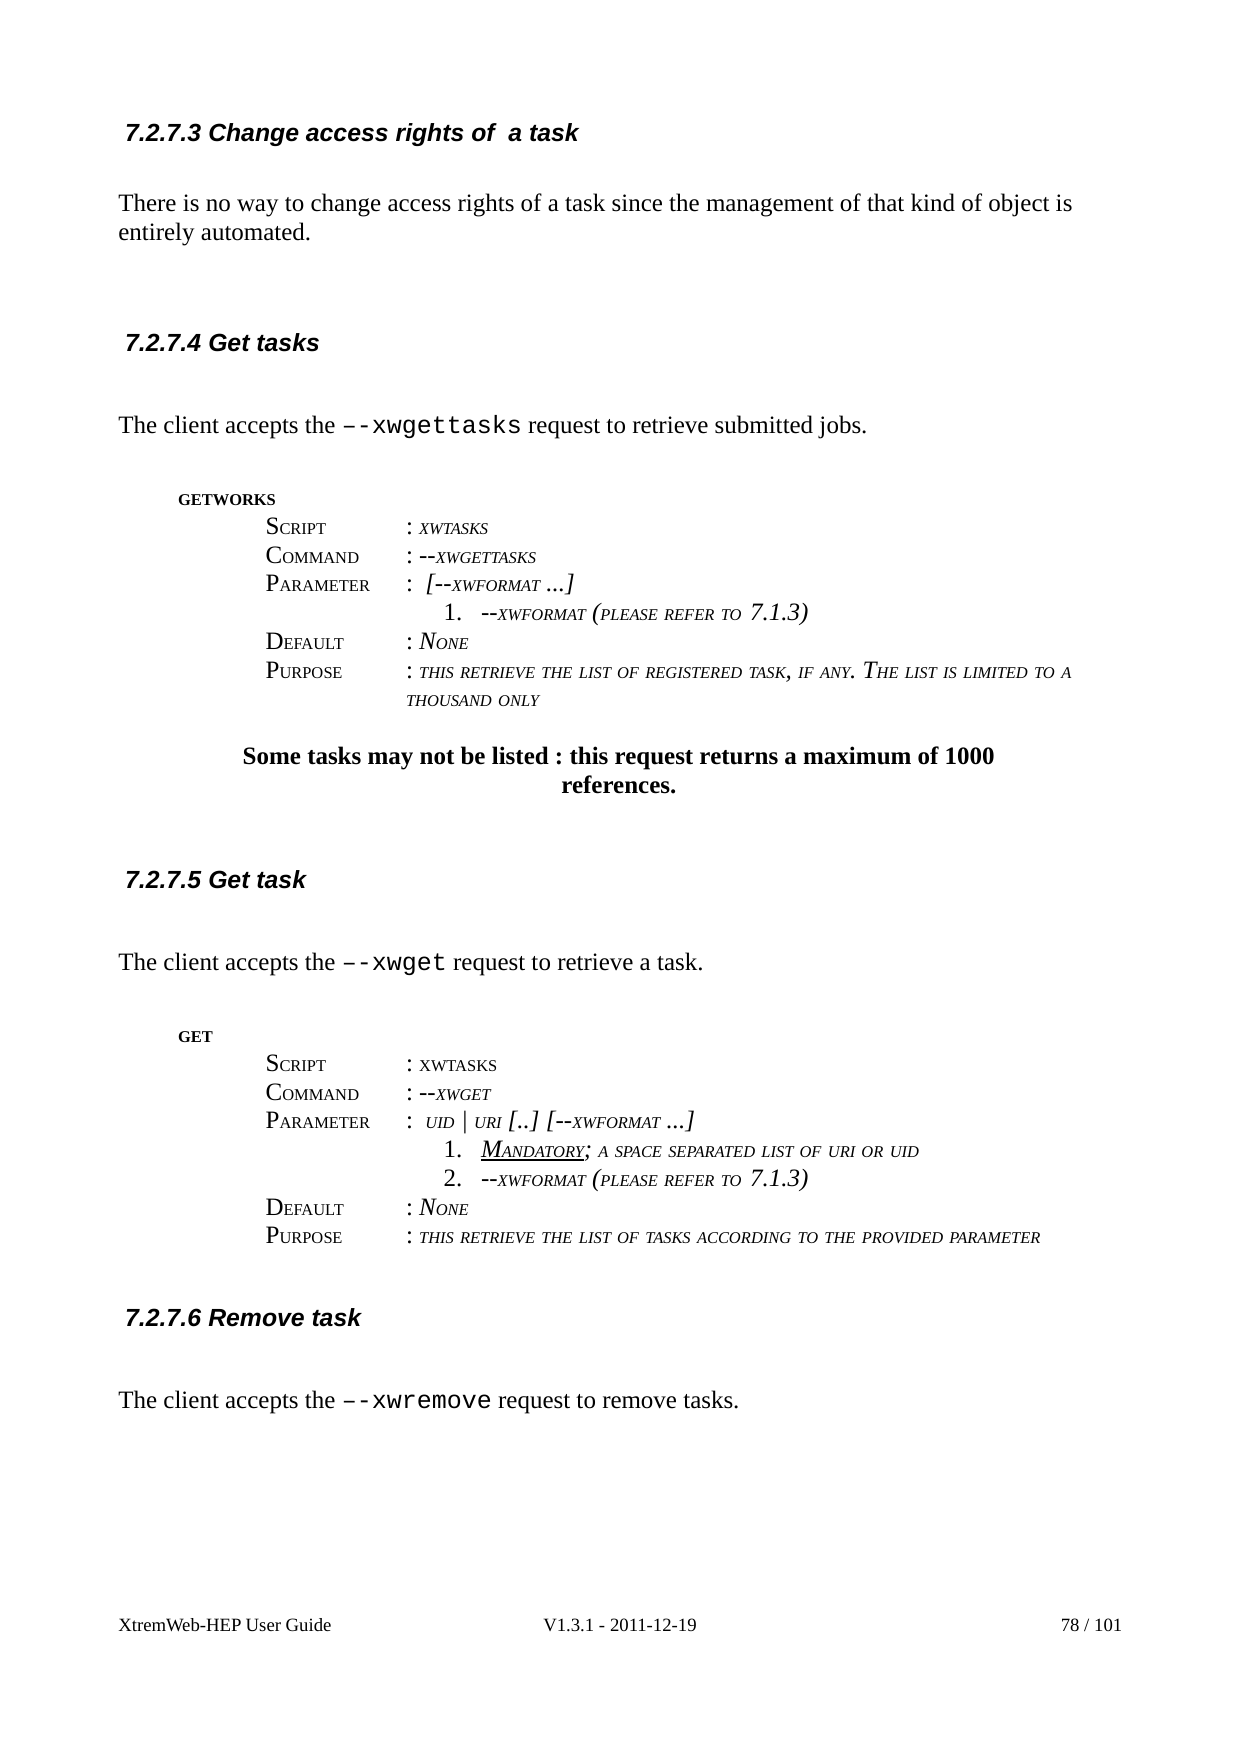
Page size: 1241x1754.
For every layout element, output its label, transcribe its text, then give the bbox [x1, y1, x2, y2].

list Mandatory; a space separated list of uri or uid [443, 1134, 1122, 1163]
text Purpose : this retrieve the list of registered task, if any. The list is limited to a thousand only [265, 655, 1122, 712]
text Script : xwtasks [265, 1048, 1122, 1077]
text getworks [178, 482, 1122, 511]
text get [178, 1019, 1122, 1048]
subtitle Remove task [118, 1303, 1122, 1331]
text Default : None [265, 1192, 1122, 1220]
text Some tasks may not be listed : this request returns a maximum of 1000 references. [233, 741, 1004, 798]
list --xwformat (please refer to 7.1.3) [443, 597, 1122, 626]
text The client accepts the –-xwremove request to remove tasks. [118, 1385, 1122, 1416]
text Command : --xwgettasks [265, 540, 1122, 568]
subtitle Get tasks [118, 328, 1122, 356]
subtitle Change access rights of a task [118, 118, 1122, 147]
text There is no way to change access rights of a task since the management of that kind of object is entirely automated. [118, 188, 1122, 245]
text Parameter : uid | uri [..] [--xwformat ...] [265, 1105, 1122, 1134]
text Command : --xwget [265, 1077, 1122, 1105]
text Purpose : this retrieve the list of tasks according to the provided parameter [265, 1220, 1122, 1249]
text Script : xwtasks [265, 511, 1122, 540]
text Parameter : [--xwformat ...] [265, 568, 1122, 597]
text The client accepts the –-xwgettasks request to retrieve submitted jobs. [118, 410, 1122, 441]
list --xwformat (please refer to 7.1.3) [443, 1163, 1122, 1192]
text Default : None [265, 626, 1122, 655]
text The client accepts the –-xwget request to retrieve a task. [118, 947, 1122, 978]
subtitle Get task [118, 865, 1122, 893]
